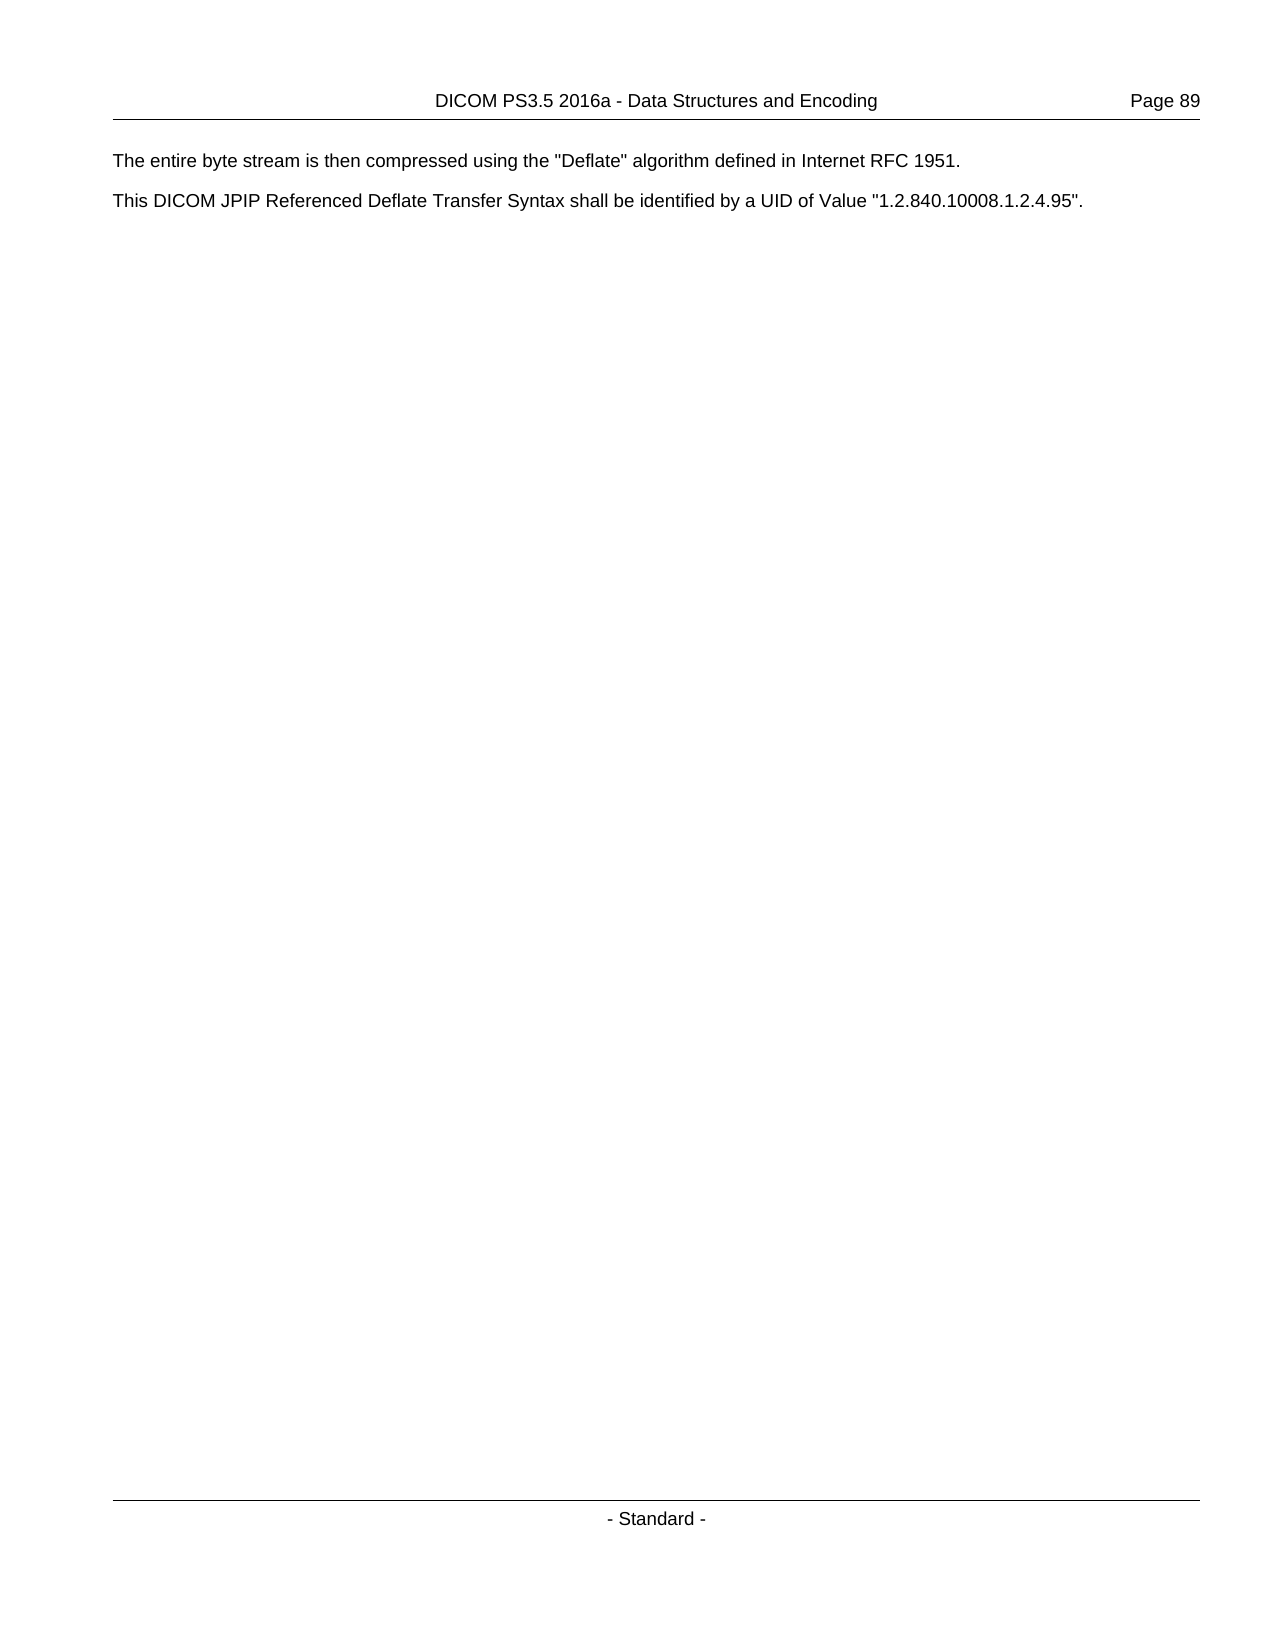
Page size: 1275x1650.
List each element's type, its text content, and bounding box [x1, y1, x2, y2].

text The entire byte stream is then compressed using the "Deflate" algorithm defined in Internet RFC 1951. [112, 150, 1200, 172]
text This DICOM JPIP Referenced Deflate Transfer Syntax shall be identified by a UID of Value "1.2.840.10008.1.2.4.95". [112, 190, 1200, 212]
